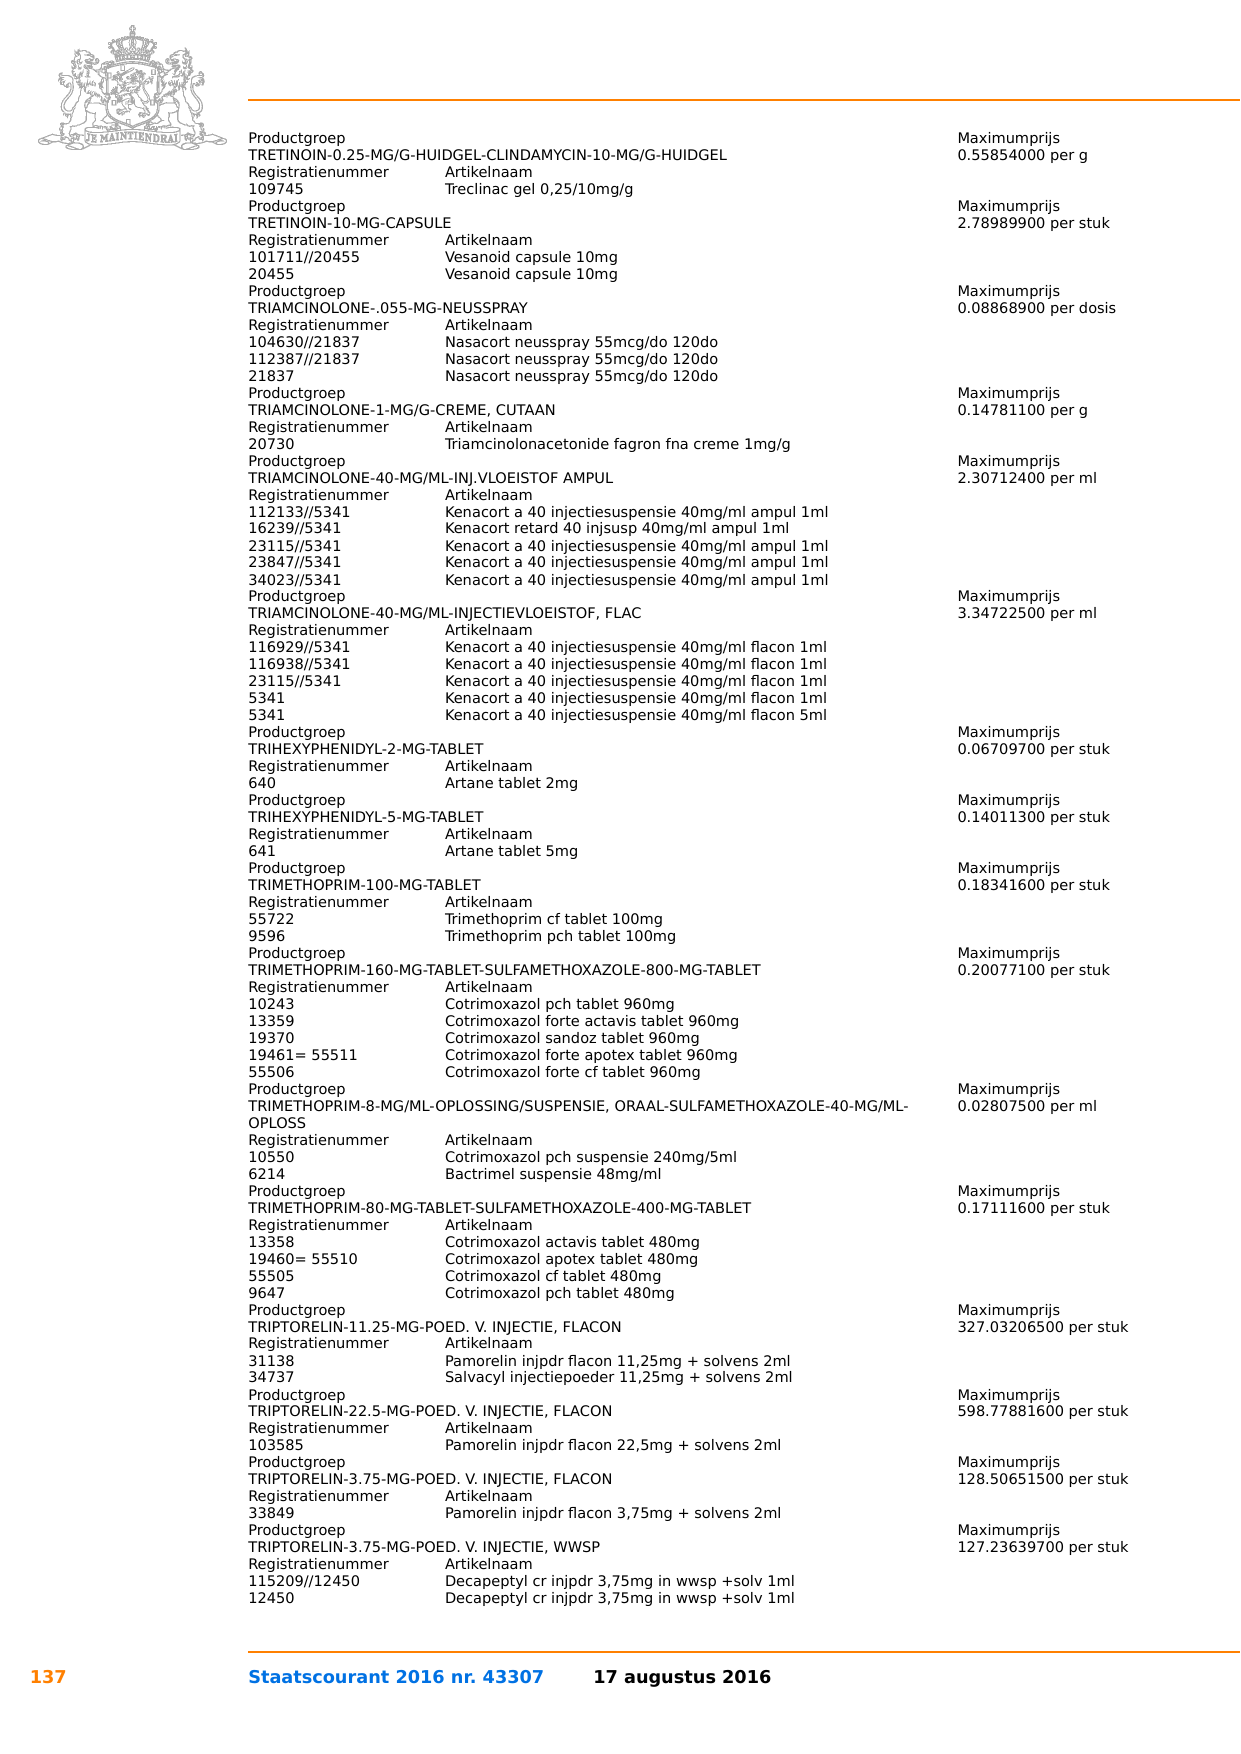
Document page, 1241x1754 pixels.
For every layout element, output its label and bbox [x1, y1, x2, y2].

picture [38, 25, 227, 150]
